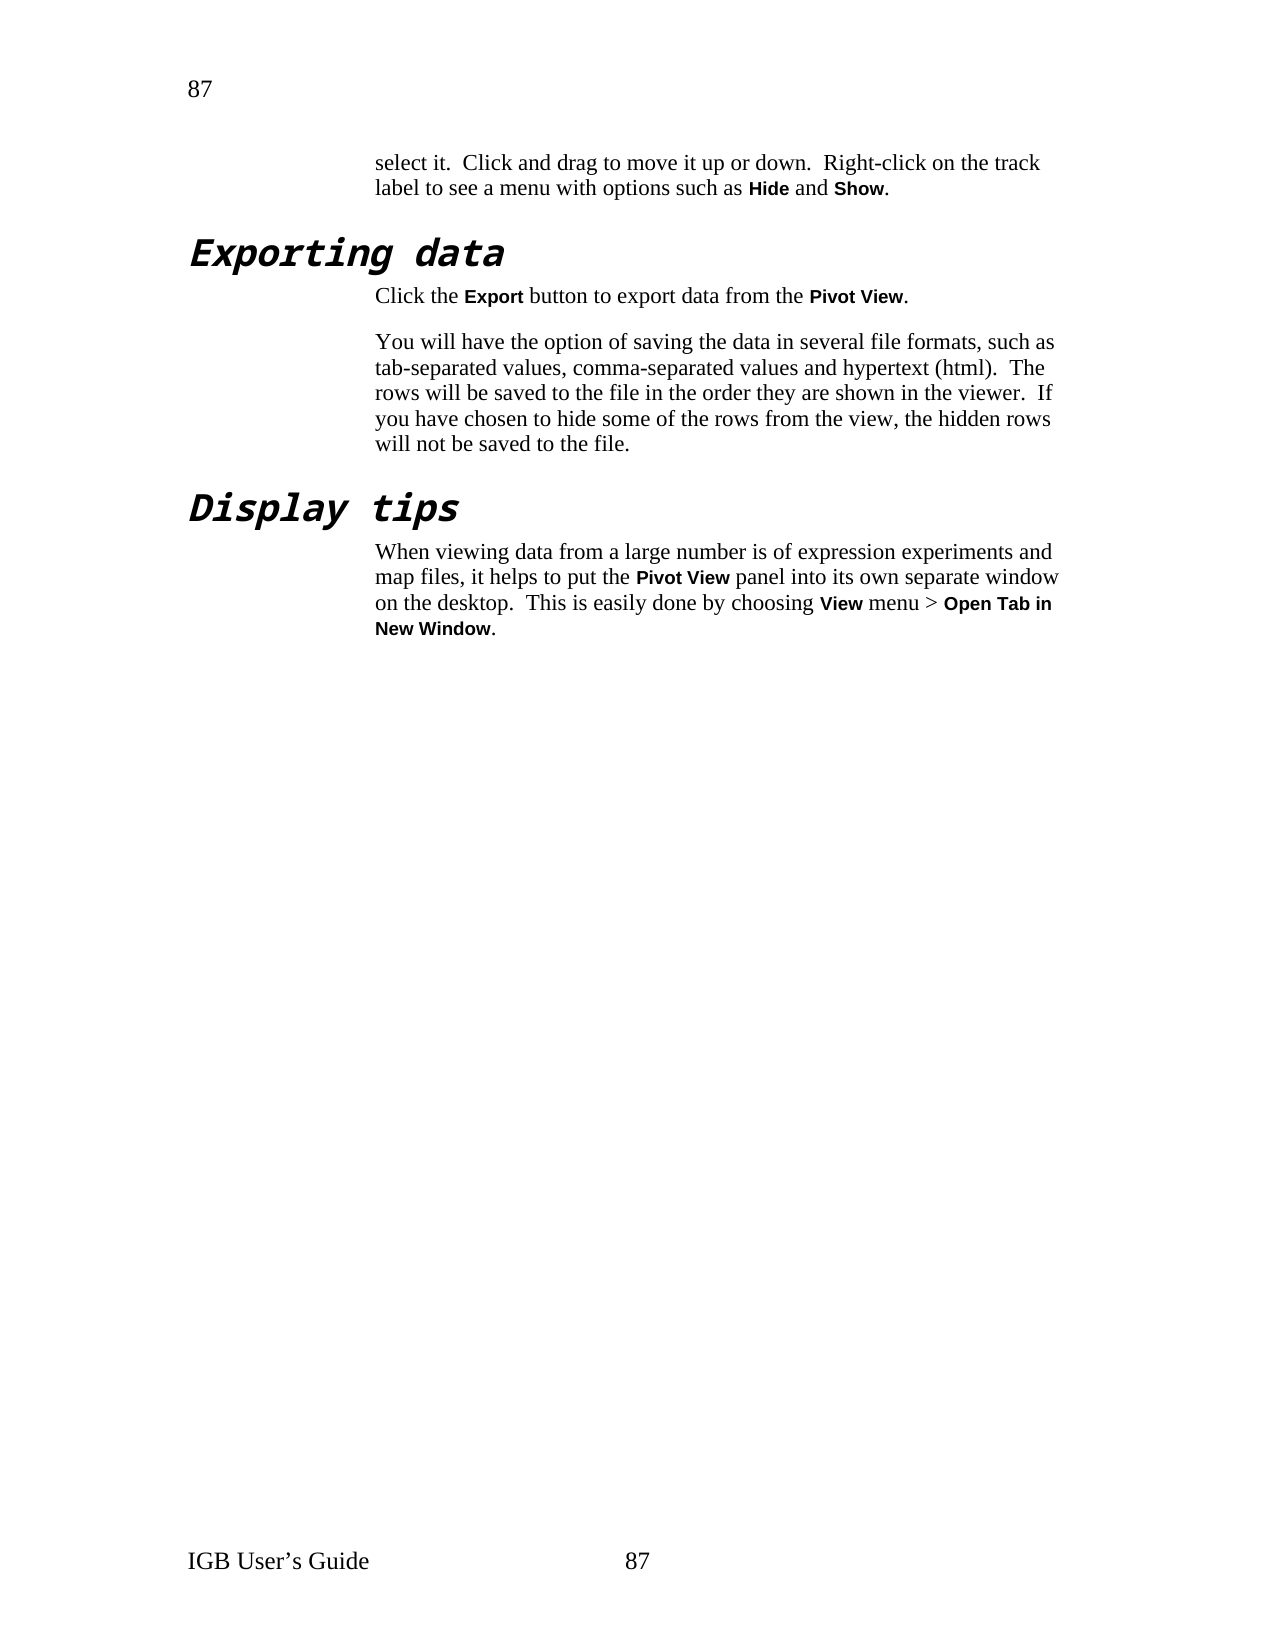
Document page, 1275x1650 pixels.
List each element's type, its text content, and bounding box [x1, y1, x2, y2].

subtitle Exporting data [187, 226, 1087, 277]
text When viewing data from a large number is of expression experiments and map files, it helps to put the Pivot View panel into its own separate window on the desktop. This is easily done by choosing View menu > Open Tab in New Window. [375, 539, 1087, 640]
text select it. Click and drag to move it up or down. Right-click on the track label to see a menu with options such as Hide and Show. [375, 150, 1087, 201]
text Click the Export button to export data from the Pivot View. [375, 283, 1087, 308]
text You will have the option of saving the data in several file formats, such as tab-separated values, comma-separated values and hypertext (html). The rows will be saved to the file in the order they are shown in the viewer. If you have chosen to hide some of the rows from the view, the hidden rows will not be saved to the file. [375, 329, 1087, 456]
subtitle Display tips [187, 481, 1087, 532]
